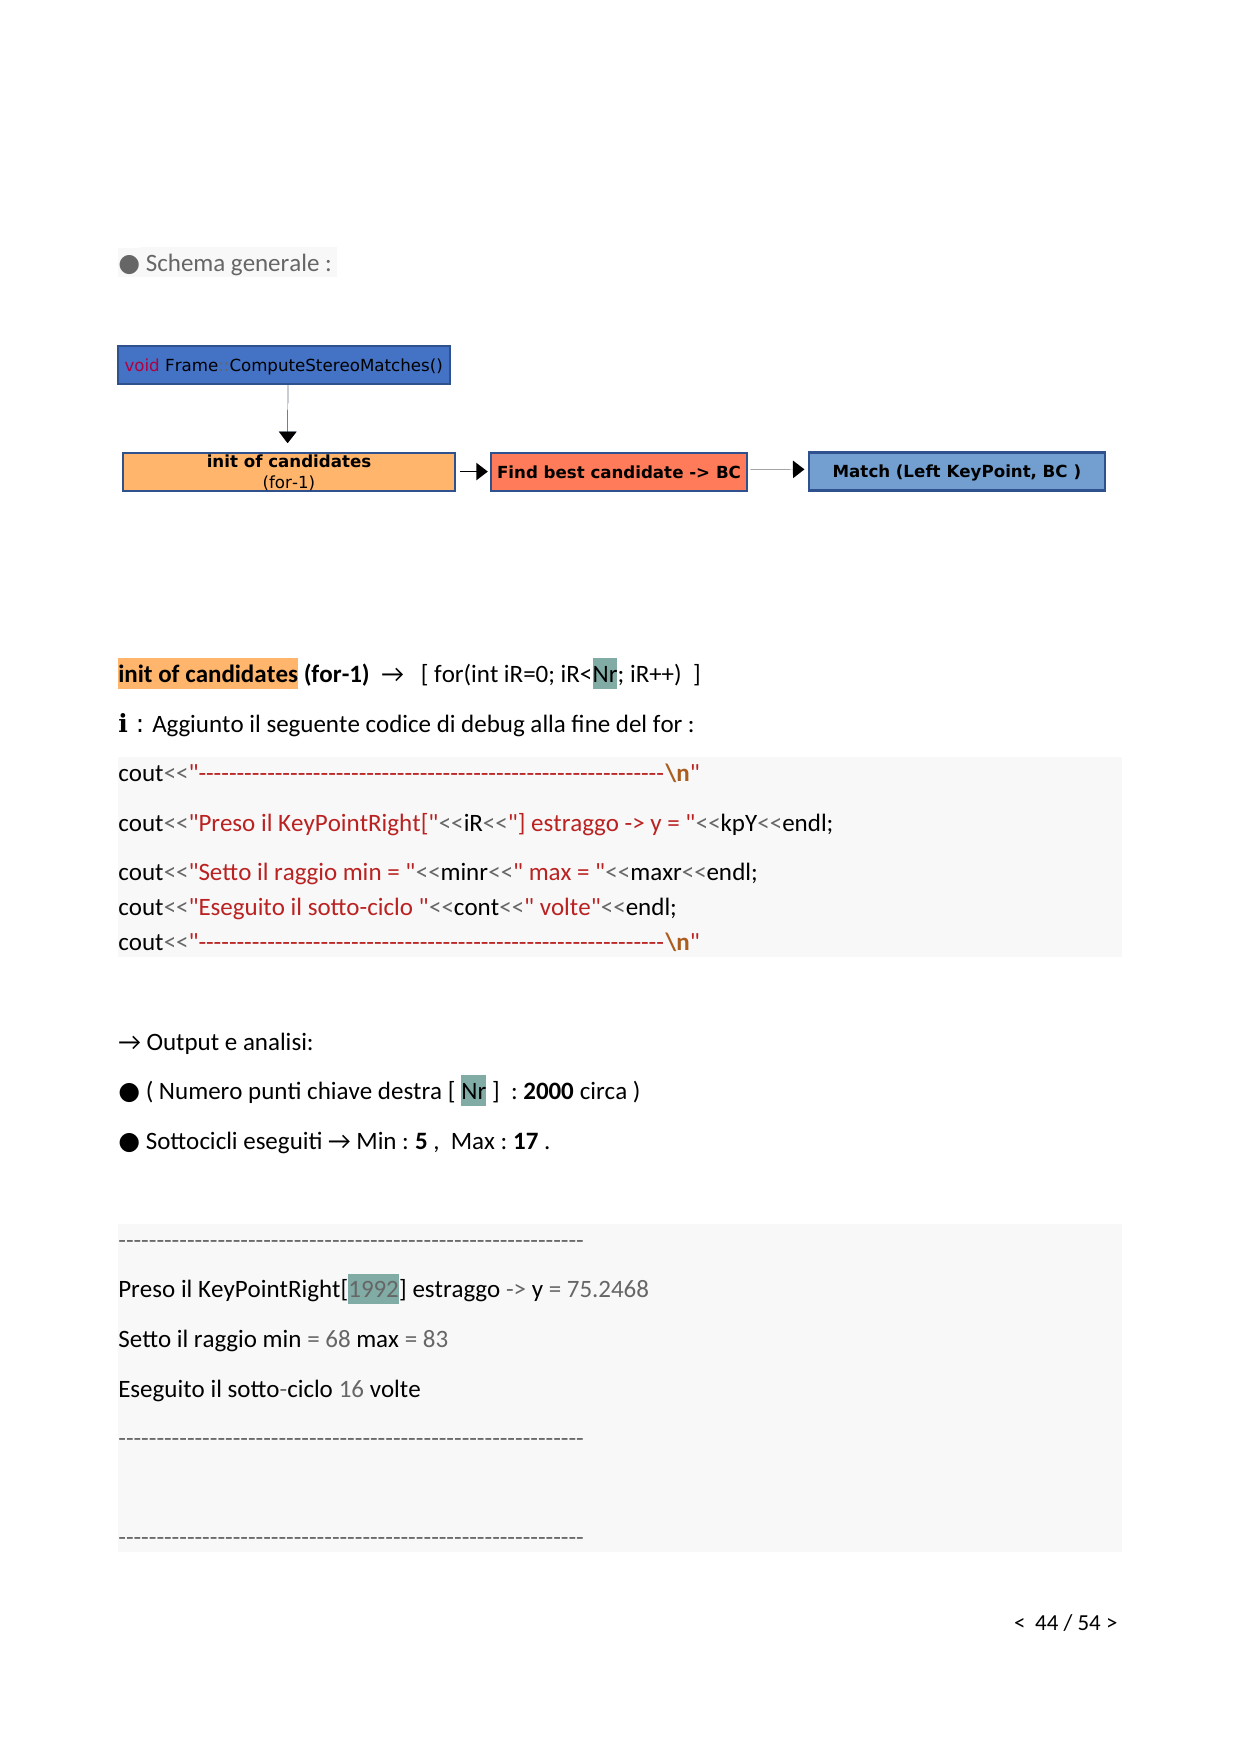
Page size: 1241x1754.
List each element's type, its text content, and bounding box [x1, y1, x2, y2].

text cout<<"-------------------------------------------------------------\n" [118, 757, 1122, 788]
text Preso il KeyPointRight[1992] estraggo -> y = 75.2468 [118, 1274, 1122, 1304]
text ------------------------------------------------------------- [118, 1522, 1122, 1552]
text ● Schema generale : [118, 247, 1122, 277]
text → Output e analisi: [118, 1026, 1122, 1056]
text Setto il raggio min = 68 max = 83 [118, 1323, 1122, 1354]
text ------------------------------------------------------------- [118, 1224, 1122, 1254]
text cout<<"Setto il raggio min = "<<minr<<" max = "<<maxr<<endl; cout<<"Eseguito il sotto-ciclo "<<cont<<" volte"<<endl; cout<<"-------------------------------------------------------------\n" [118, 857, 1122, 957]
text init of candidates (for-1) → [ for(int iR=0; iR<Nr; iR++) ] [118, 658, 1122, 689]
text ● ( Numero punti chiave destra [ Nr ] : 2000 circa ) [118, 1075, 1122, 1106]
text ℹ : Aggiunto il seguente codice di debug alla fine del for : [118, 708, 1122, 738]
text cout<<"Preso il KeyPointRight["<<iR<<"] estraggo -> y = "<<kpY<<endl; [118, 807, 1122, 837]
text Eseguito il sotto-ciclo 16 volte [118, 1373, 1122, 1403]
text ● Sottocicli eseguiti → Min : 5 , Max : 17 . [118, 1125, 1122, 1155]
text ------------------------------------------------------------- [118, 1422, 1122, 1453]
